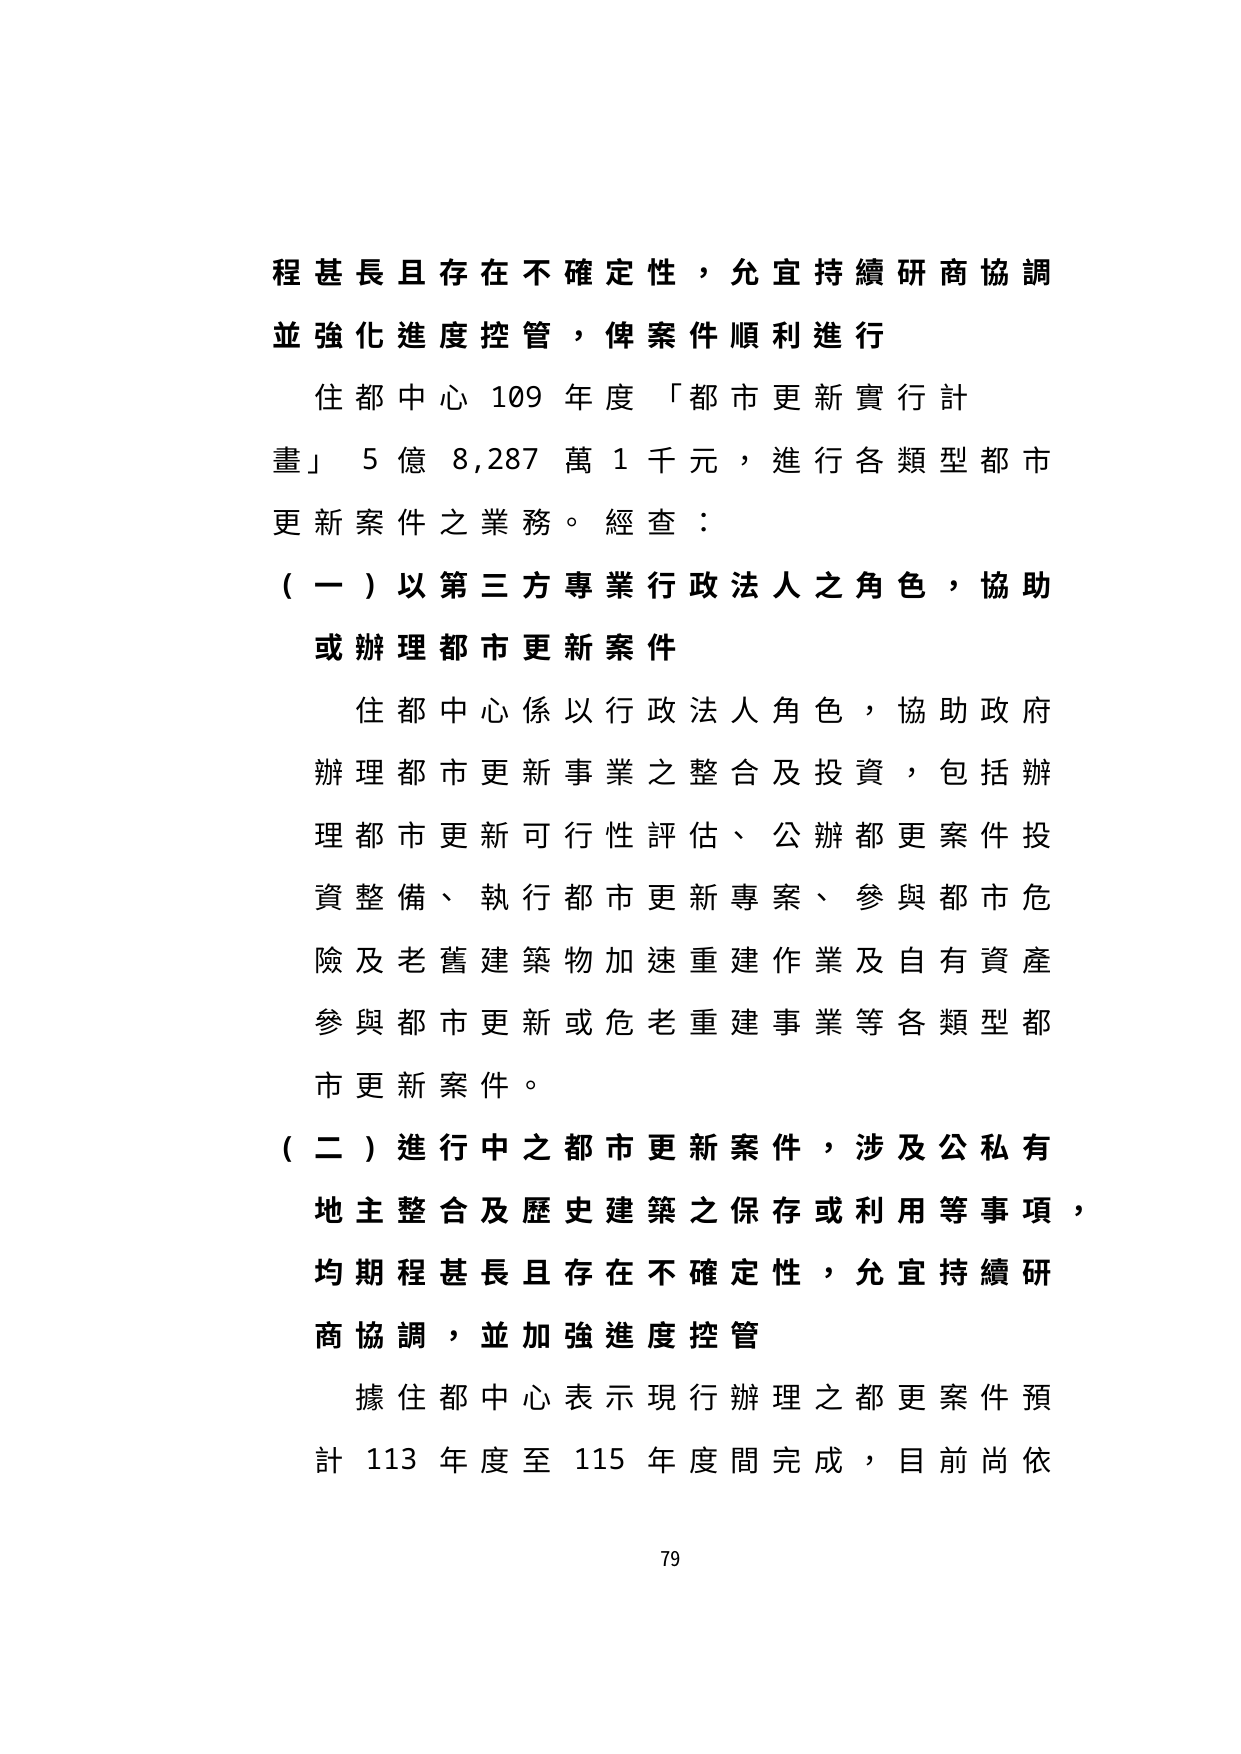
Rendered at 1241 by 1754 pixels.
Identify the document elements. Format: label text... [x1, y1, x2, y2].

text 據住都中心表示現行辦理之都更案件預計113年度至115年度間完成，目前尚依 [271, 1354, 1058, 1479]
text (一)以第三方專業行政法人之角色，協助或辦理都市更新案件 [242, 542, 1058, 667]
text 住都中心109年度「都市更新實行計畫」5億8,287萬1千元，進行各類型都市更新案件之業務。經查： [242, 354, 1058, 542]
text (二)進行中之都市更新案件，涉及公私有地主整合及歷史建築之保存或利用等事項，均期程甚長且存在不確定性，允宜持續研商協調，並加強進度控管 [242, 1104, 1058, 1354]
text 程甚長且存在不確定性，允宜持續研商協調並強化進度控管，俾案件順利進行 [183, 229, 1058, 354]
text 住都中心係以行政法人角色，協助政府辦理都市更新事業之整合及投資，包括辦理都市更新可行性評估、公辦都更案件投資整備、執行都市更新專案、參與都市危險及老舊建築物加速重建作業及自有資產參與都市更新或危老重建事業等各類型都市更新案件。 [271, 667, 1058, 1104]
